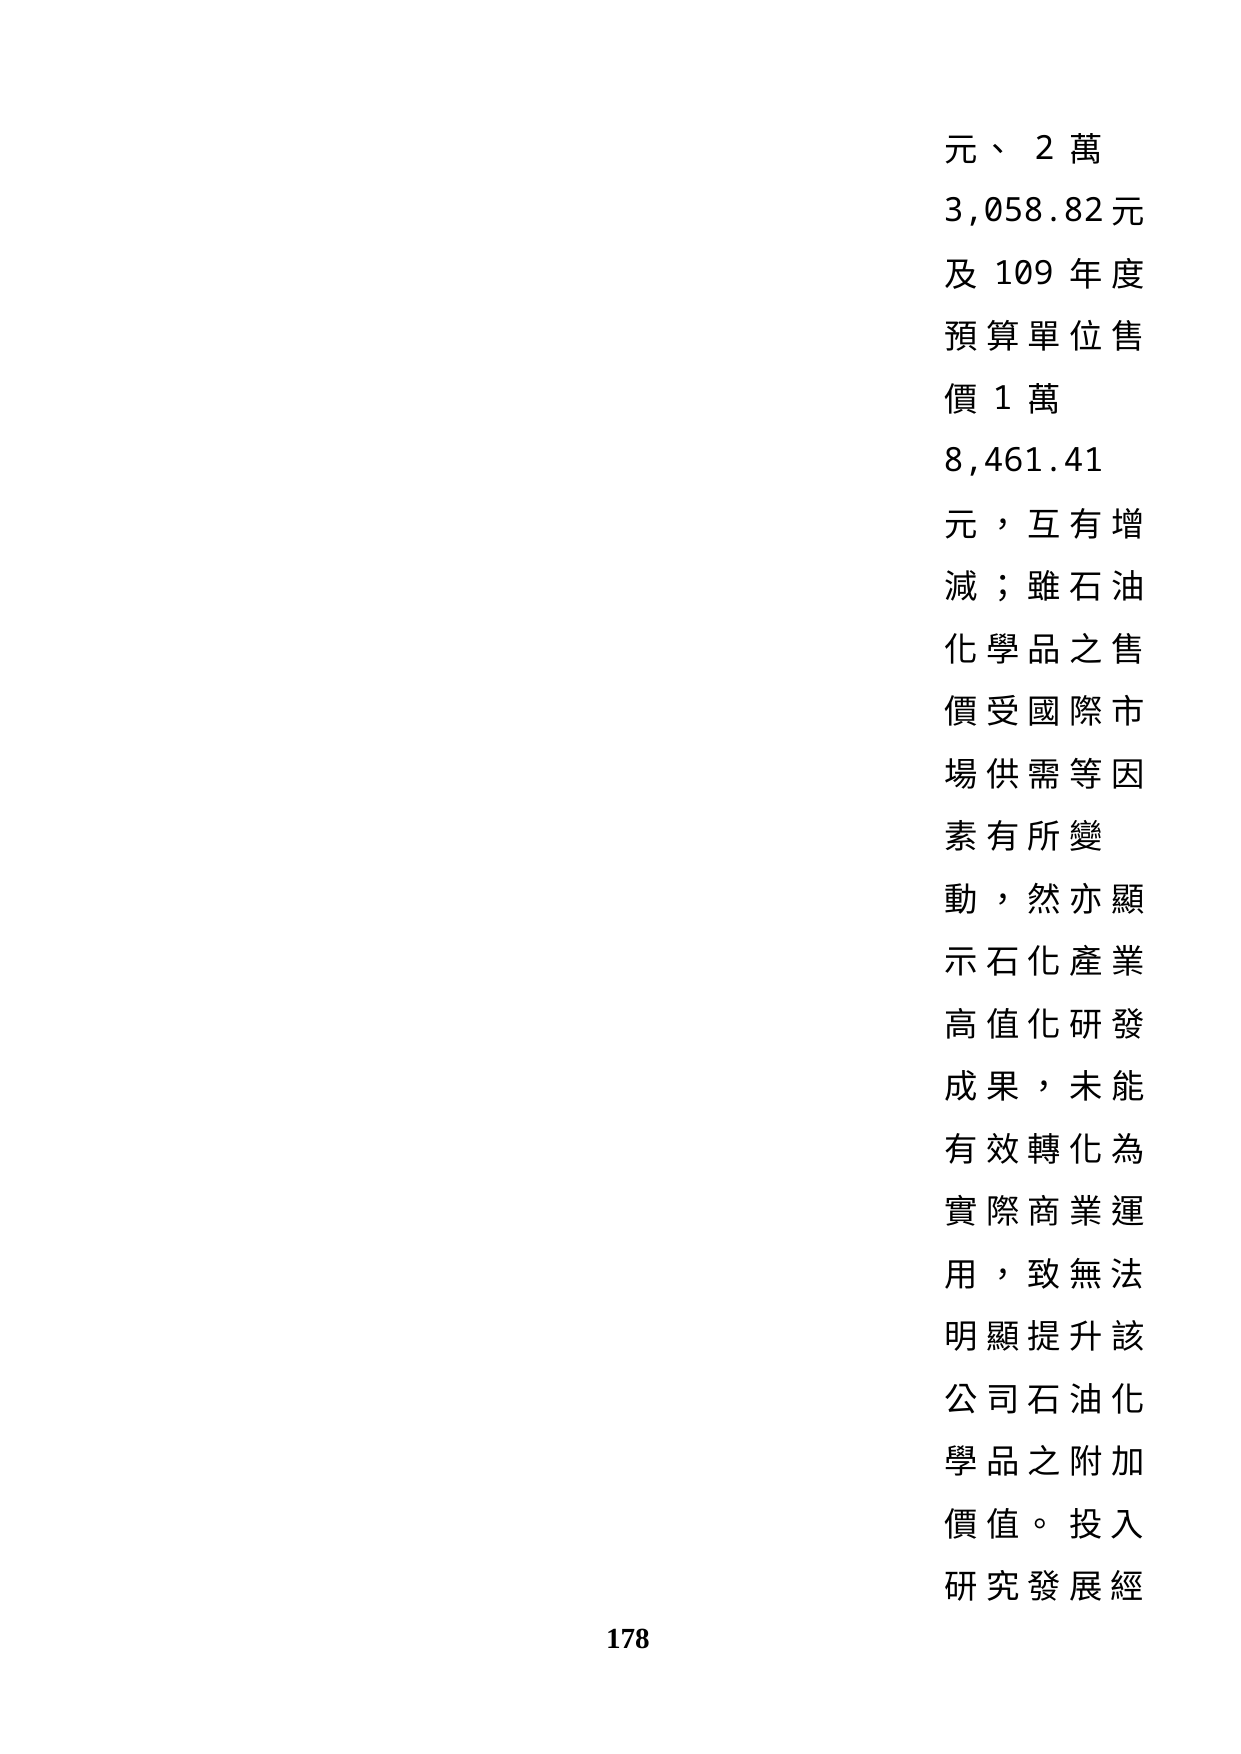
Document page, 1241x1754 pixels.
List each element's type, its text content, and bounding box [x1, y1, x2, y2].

list 元、2萬3,058.82元及109年度預算單位售價1萬8,461.41元，互有增減；雖石油化學品之售價受國際市場供需等因素有所變動，然亦顯示石化產業高值化研發成果，未能有效轉化為實際商業運用，致無法明顯提升該公司石油化學品之附加價值。投入研究發展經 [849, 105, 1148, 1605]
